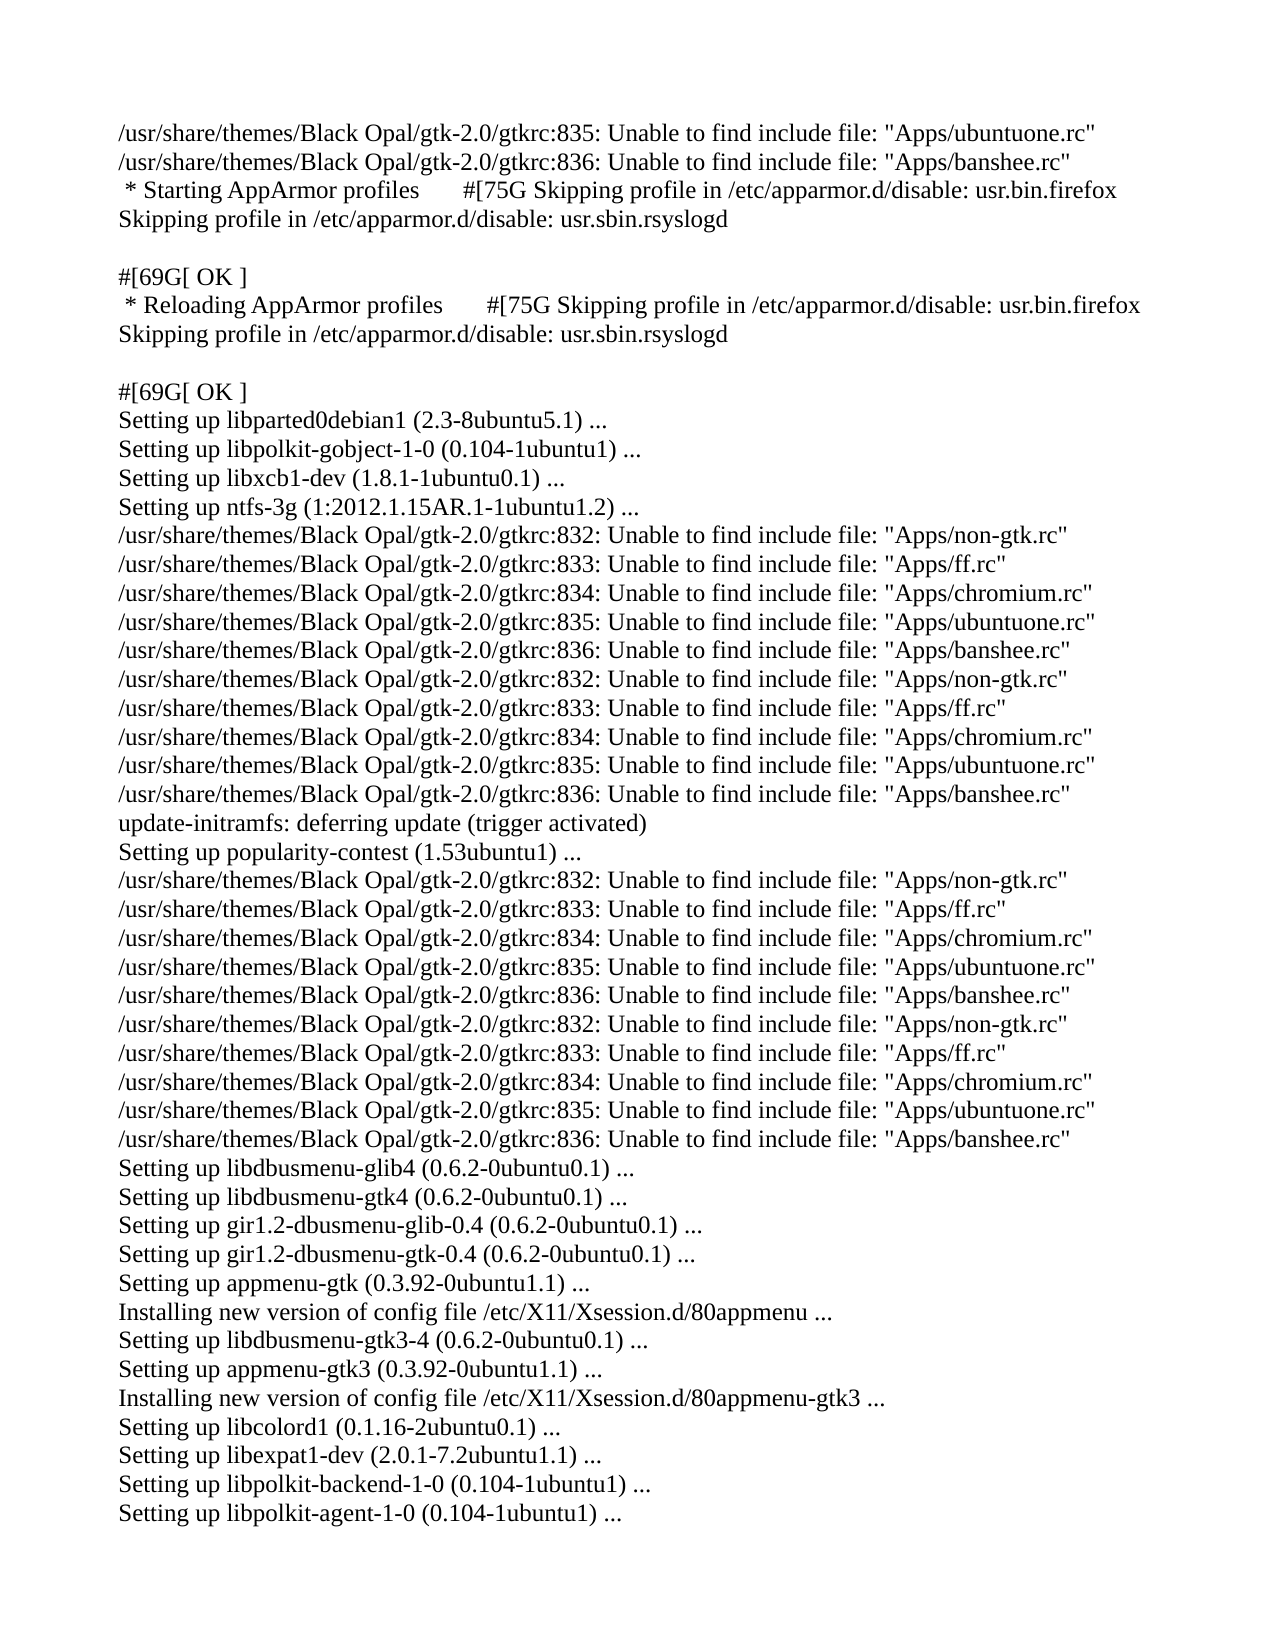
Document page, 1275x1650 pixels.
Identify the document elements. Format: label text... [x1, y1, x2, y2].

text Setting up libdbusmenu-gtk4 (0.6.2-0ubuntu0.1) ... [118, 1182, 1157, 1211]
text Installing new version of config file /etc/X11/Xsession.d/80appmenu ... [118, 1297, 1157, 1326]
text Setting up libxcb1-dev (1.8.1-1ubuntu0.1) ... [118, 463, 1157, 492]
text /usr/share/themes/Black Opal/gtk-2.0/gtkrc:834: Unable to find include file: "Apps/chromium.rc" [118, 1067, 1157, 1096]
text /usr/share/themes/Black Opal/gtk-2.0/gtkrc:835: Unable to find include file: "Apps/ubuntuone.rc" [118, 607, 1157, 636]
text Setting up libcolord1 (0.1.16-2ubuntu0.1) ... [118, 1412, 1157, 1441]
text /usr/share/themes/Black Opal/gtk-2.0/gtkrc:834: Unable to find include file: "Apps/chromium.rc" [118, 722, 1157, 751]
text Setting up gir1.2-dbusmenu-gtk-0.4 (0.6.2-0ubuntu0.1) ... [118, 1239, 1157, 1268]
text /usr/share/themes/Black Opal/gtk-2.0/gtkrc:835: Unable to find include file: "Apps/ubuntuone.rc" [118, 118, 1157, 147]
text /usr/share/themes/Black Opal/gtk-2.0/gtkrc:836: Unable to find include file: "Apps/banshee.rc" [118, 636, 1157, 664]
text Setting up appmenu-gtk3 (0.3.92-0ubuntu1.1) ... [118, 1354, 1157, 1383]
text Setting up popularity-contest (1.53ubuntu1) ... [118, 837, 1157, 866]
text update-initramfs: deferring update (trigger activated) [118, 808, 1157, 837]
text Setting up libdbusmenu-gtk3-4 (0.6.2-0ubuntu0.1) ... [118, 1326, 1157, 1354]
text Skipping profile in /etc/apparmor.d/disable: usr.sbin.rsyslogd [118, 204, 1157, 233]
text /usr/share/themes/Black Opal/gtk-2.0/gtkrc:834: Unable to find include file: "Apps/chromium.rc" [118, 923, 1157, 952]
text /usr/share/themes/Black Opal/gtk-2.0/gtkrc:832: Unable to find include file: "Apps/non-gtk.rc" [118, 866, 1157, 894]
text /usr/share/themes/Black Opal/gtk-2.0/gtkrc:833: Unable to find include file: "Apps/ff.rc" [118, 693, 1157, 722]
text Setting up gir1.2-dbusmenu-glib-0.4 (0.6.2-0ubuntu0.1) ... [118, 1211, 1157, 1239]
text /usr/share/themes/Black Opal/gtk-2.0/gtkrc:835: Unable to find include file: "Apps/ubuntuone.rc" [118, 952, 1157, 981]
text * Reloading AppArmor profiles #[75G Skipping profile in /etc/apparmor.d/disable: usr.bin.firefox [118, 291, 1157, 319]
text Setting up libexpat1-dev (2.0.1-7.2ubuntu1.1) ... [118, 1441, 1157, 1469]
text Setting up libdbusmenu-glib4 (0.6.2-0ubuntu0.1) ... [118, 1153, 1157, 1182]
text #[69G[ OK ] [118, 262, 1157, 291]
text #[69G[ OK ] [118, 377, 1157, 406]
text /usr/share/themes/Black Opal/gtk-2.0/gtkrc:833: Unable to find include file: "Apps/ff.rc" [118, 1038, 1157, 1067]
text Skipping profile in /etc/apparmor.d/disable: usr.sbin.rsyslogd [118, 319, 1157, 348]
text Installing new version of config file /etc/X11/Xsession.d/80appmenu-gtk3 ... [118, 1383, 1157, 1412]
text Setting up libpolkit-gobject-1-0 (0.104-1ubuntu1) ... [118, 434, 1157, 463]
text /usr/share/themes/Black Opal/gtk-2.0/gtkrc:833: Unable to find include file: "Apps/ff.rc" [118, 549, 1157, 578]
text Setting up ntfs-3g (1:2012.1.15AR.1-1ubuntu1.2) ... [118, 492, 1157, 521]
text /usr/share/themes/Black Opal/gtk-2.0/gtkrc:836: Unable to find include file: "Apps/banshee.rc" [118, 779, 1157, 808]
text /usr/share/themes/Black Opal/gtk-2.0/gtkrc:832: Unable to find include file: "Apps/non-gtk.rc" [118, 1009, 1157, 1038]
text /usr/share/themes/Black Opal/gtk-2.0/gtkrc:832: Unable to find include file: "Apps/non-gtk.rc" [118, 521, 1157, 549]
text /usr/share/themes/Black Opal/gtk-2.0/gtkrc:835: Unable to find include file: "Apps/ubuntuone.rc" [118, 751, 1157, 779]
text Setting up libpolkit-backend-1-0 (0.104-1ubuntu1) ... [118, 1469, 1157, 1498]
text Setting up libparted0debian1 (2.3-8ubuntu5.1) ... [118, 406, 1157, 434]
text /usr/share/themes/Black Opal/gtk-2.0/gtkrc:834: Unable to find include file: "Apps/chromium.rc" [118, 578, 1157, 607]
text /usr/share/themes/Black Opal/gtk-2.0/gtkrc:836: Unable to find include file: "Apps/banshee.rc" [118, 981, 1157, 1009]
text Setting up libpolkit-agent-1-0 (0.104-1ubuntu1) ... [118, 1498, 1157, 1527]
text /usr/share/themes/Black Opal/gtk-2.0/gtkrc:833: Unable to find include file: "Apps/ff.rc" [118, 894, 1157, 923]
text Setting up appmenu-gtk (0.3.92-0ubuntu1.1) ... [118, 1268, 1157, 1297]
text * Starting AppArmor profiles #[75G Skipping profile in /etc/apparmor.d/disable: usr.bin.firefox [118, 176, 1157, 204]
text /usr/share/themes/Black Opal/gtk-2.0/gtkrc:835: Unable to find include file: "Apps/ubuntuone.rc" [118, 1096, 1157, 1124]
text /usr/share/themes/Black Opal/gtk-2.0/gtkrc:832: Unable to find include file: "Apps/non-gtk.rc" [118, 664, 1157, 693]
text /usr/share/themes/Black Opal/gtk-2.0/gtkrc:836: Unable to find include file: "Apps/banshee.rc" [118, 147, 1157, 176]
text /usr/share/themes/Black Opal/gtk-2.0/gtkrc:836: Unable to find include file: "Apps/banshee.rc" [118, 1124, 1157, 1153]
